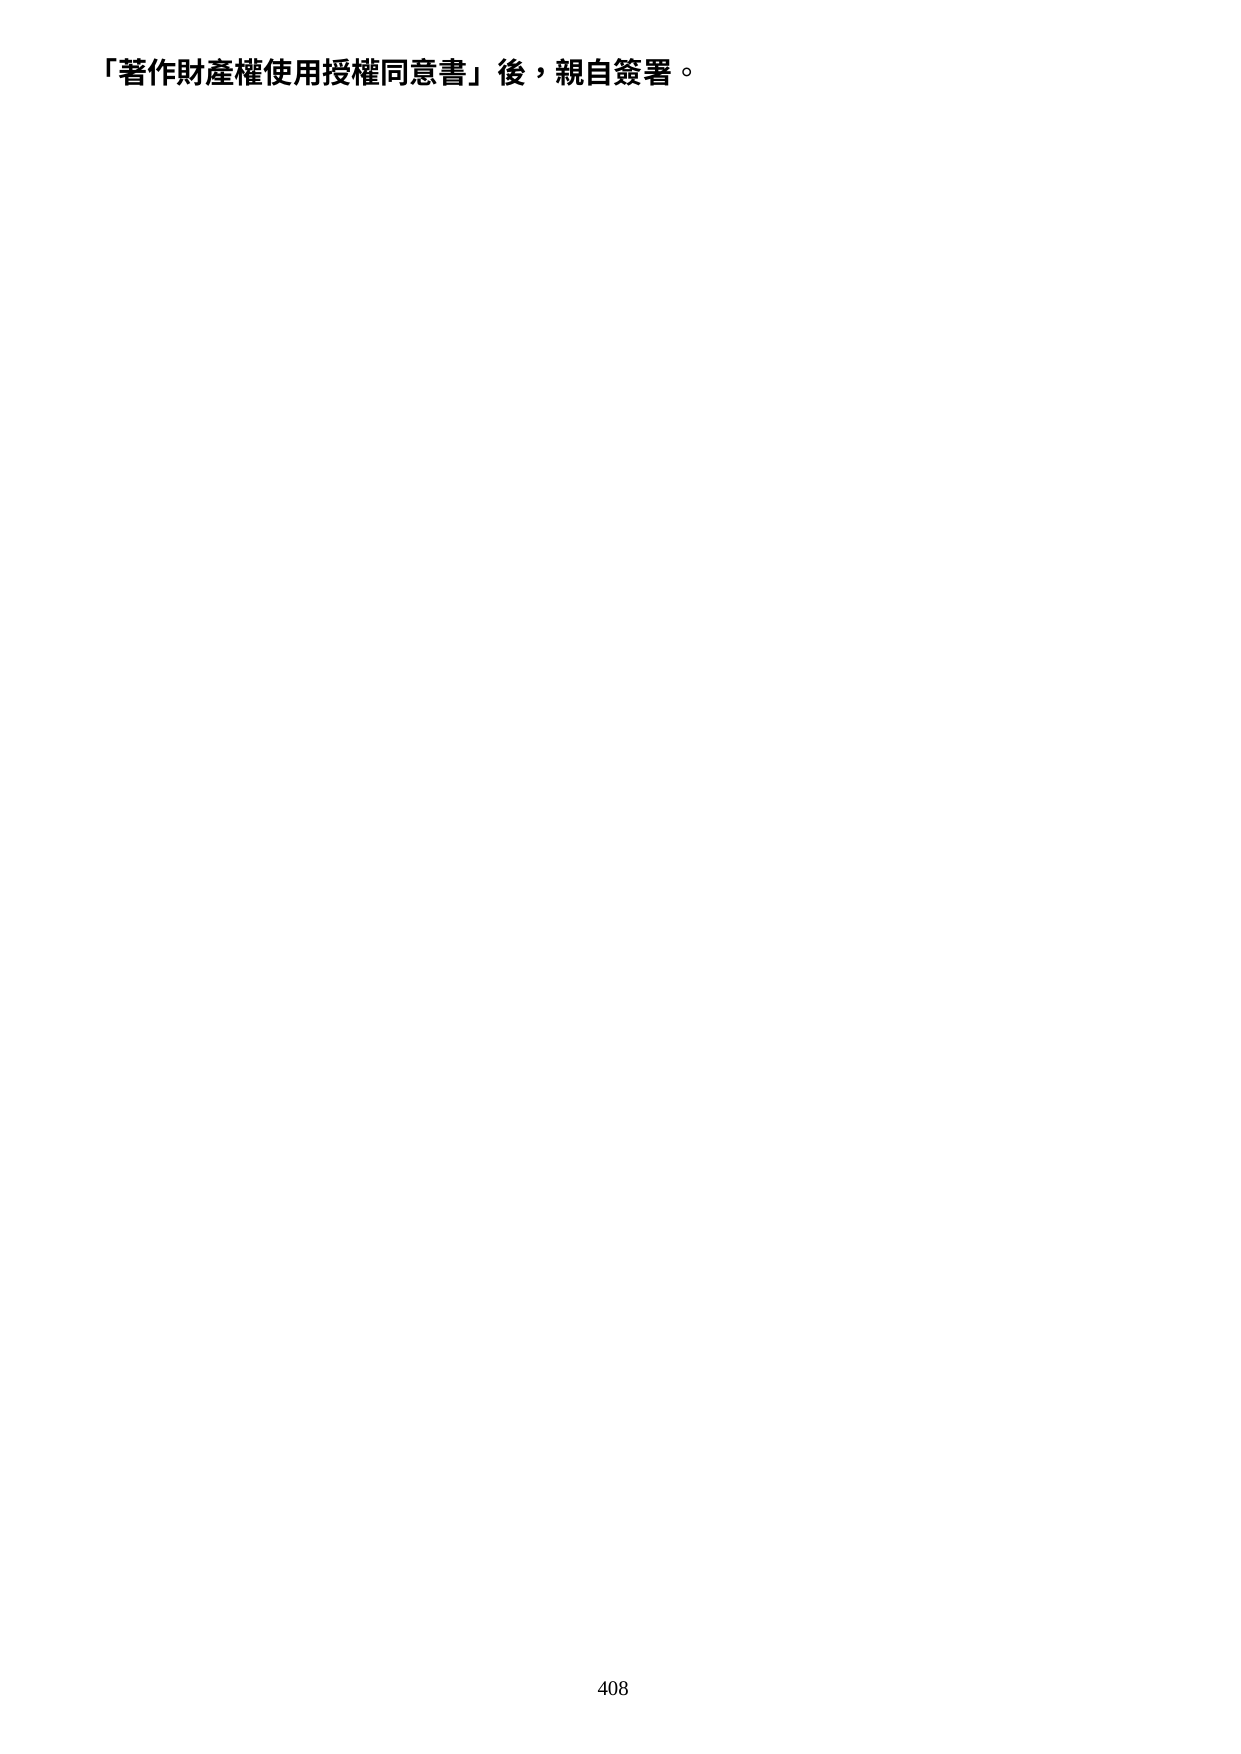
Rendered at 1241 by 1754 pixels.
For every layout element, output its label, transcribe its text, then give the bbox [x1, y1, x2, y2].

text 「著作財產權使用授權同意書」後，親自簽署。 [89, 29, 1137, 92]
